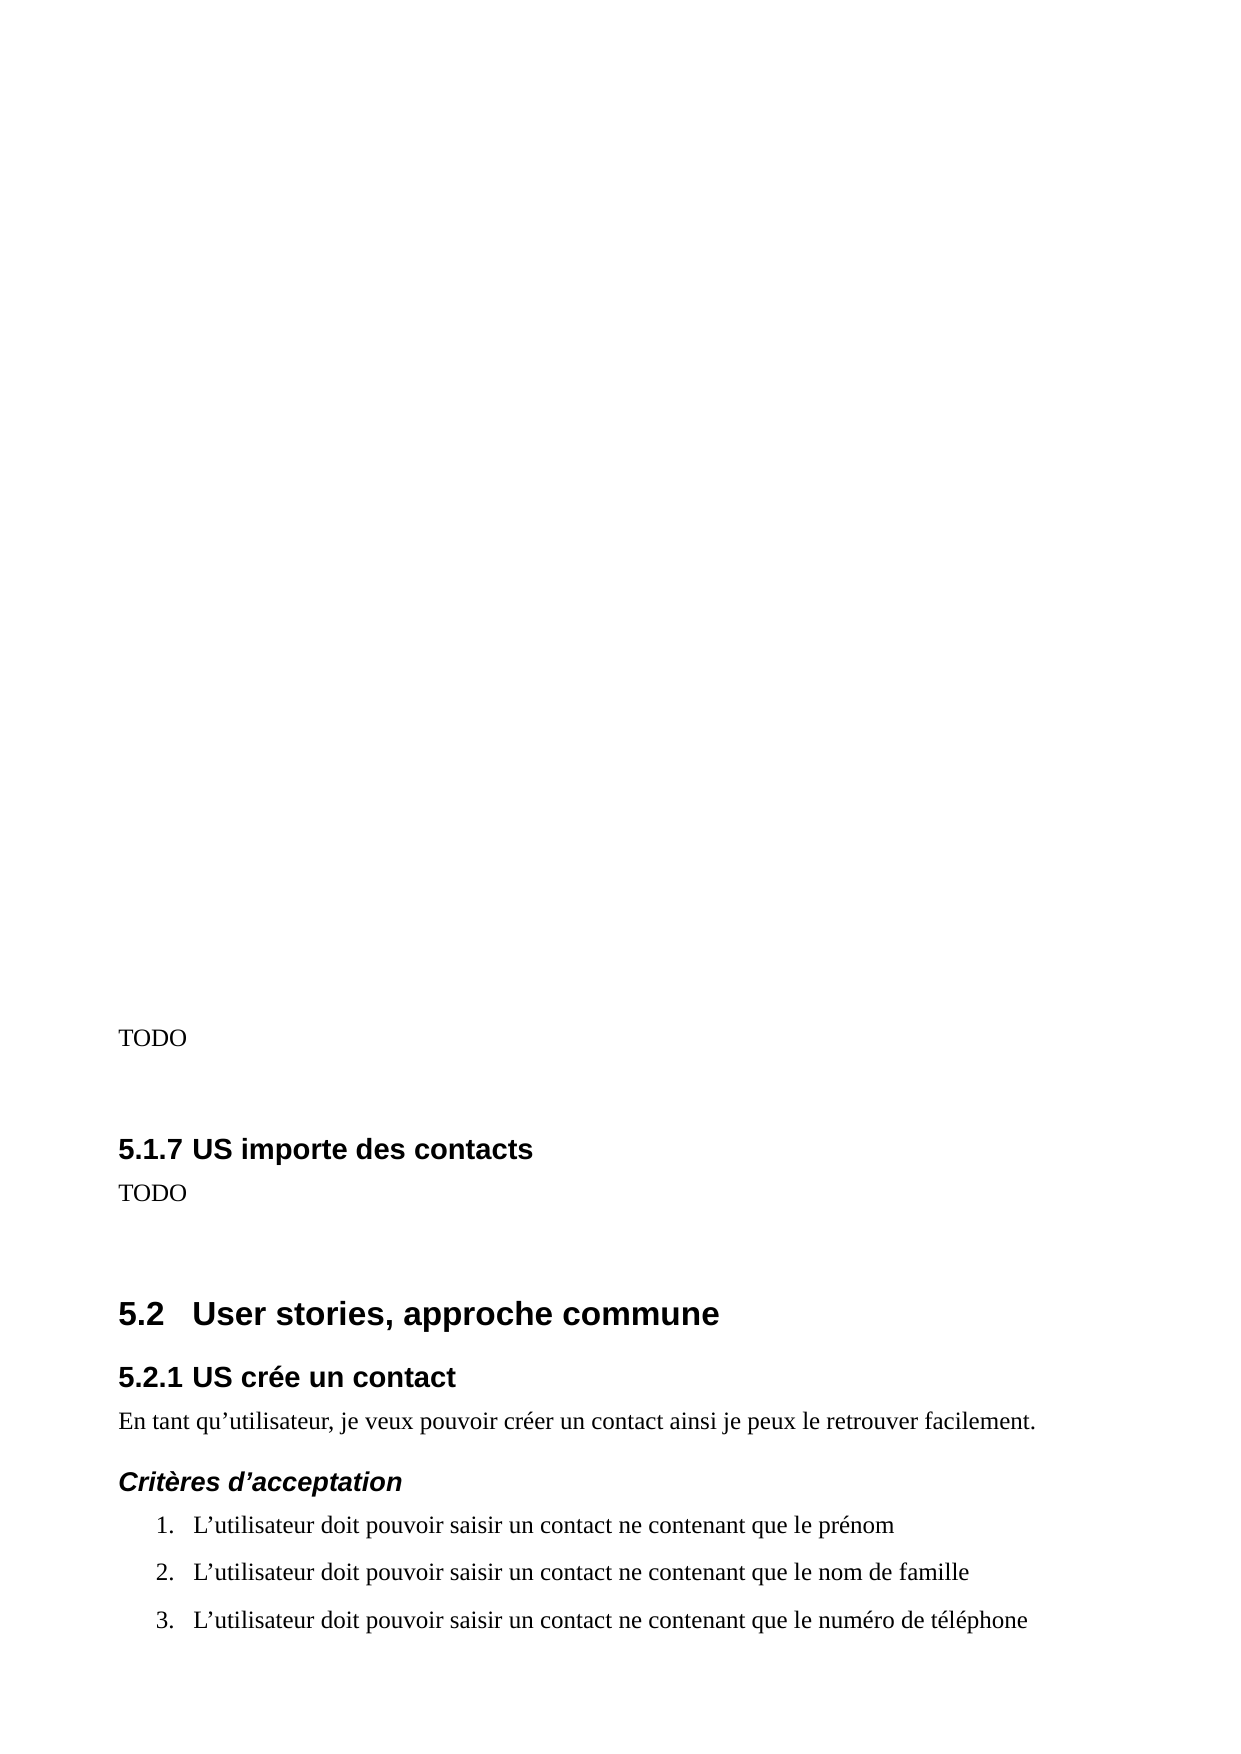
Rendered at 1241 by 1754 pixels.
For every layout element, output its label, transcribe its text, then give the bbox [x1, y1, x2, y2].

subtitle US importe des contacts [118, 1132, 1122, 1166]
text TODO [118, 1023, 1122, 1051]
subtitle User stories, approche commune [118, 1294, 1122, 1333]
list L’utilisateur doit pouvoir saisir un contact ne contenant que le nom de famille [156, 1557, 1122, 1586]
list L’utilisateur doit pouvoir saisir un contact ne contenant que le numéro de téléphone [156, 1605, 1122, 1634]
text En tant qu’utilisateur, je veux pouvoir créer un contact ainsi je peux le retrouver facilement. [118, 1406, 1122, 1435]
subtitle Critères d’acceptation [118, 1466, 1122, 1497]
text TODO [118, 1178, 1122, 1207]
subtitle US crée un contact [118, 1360, 1122, 1393]
list L’utilisateur doit pouvoir saisir un contact ne contenant que le prénom [156, 1510, 1122, 1539]
